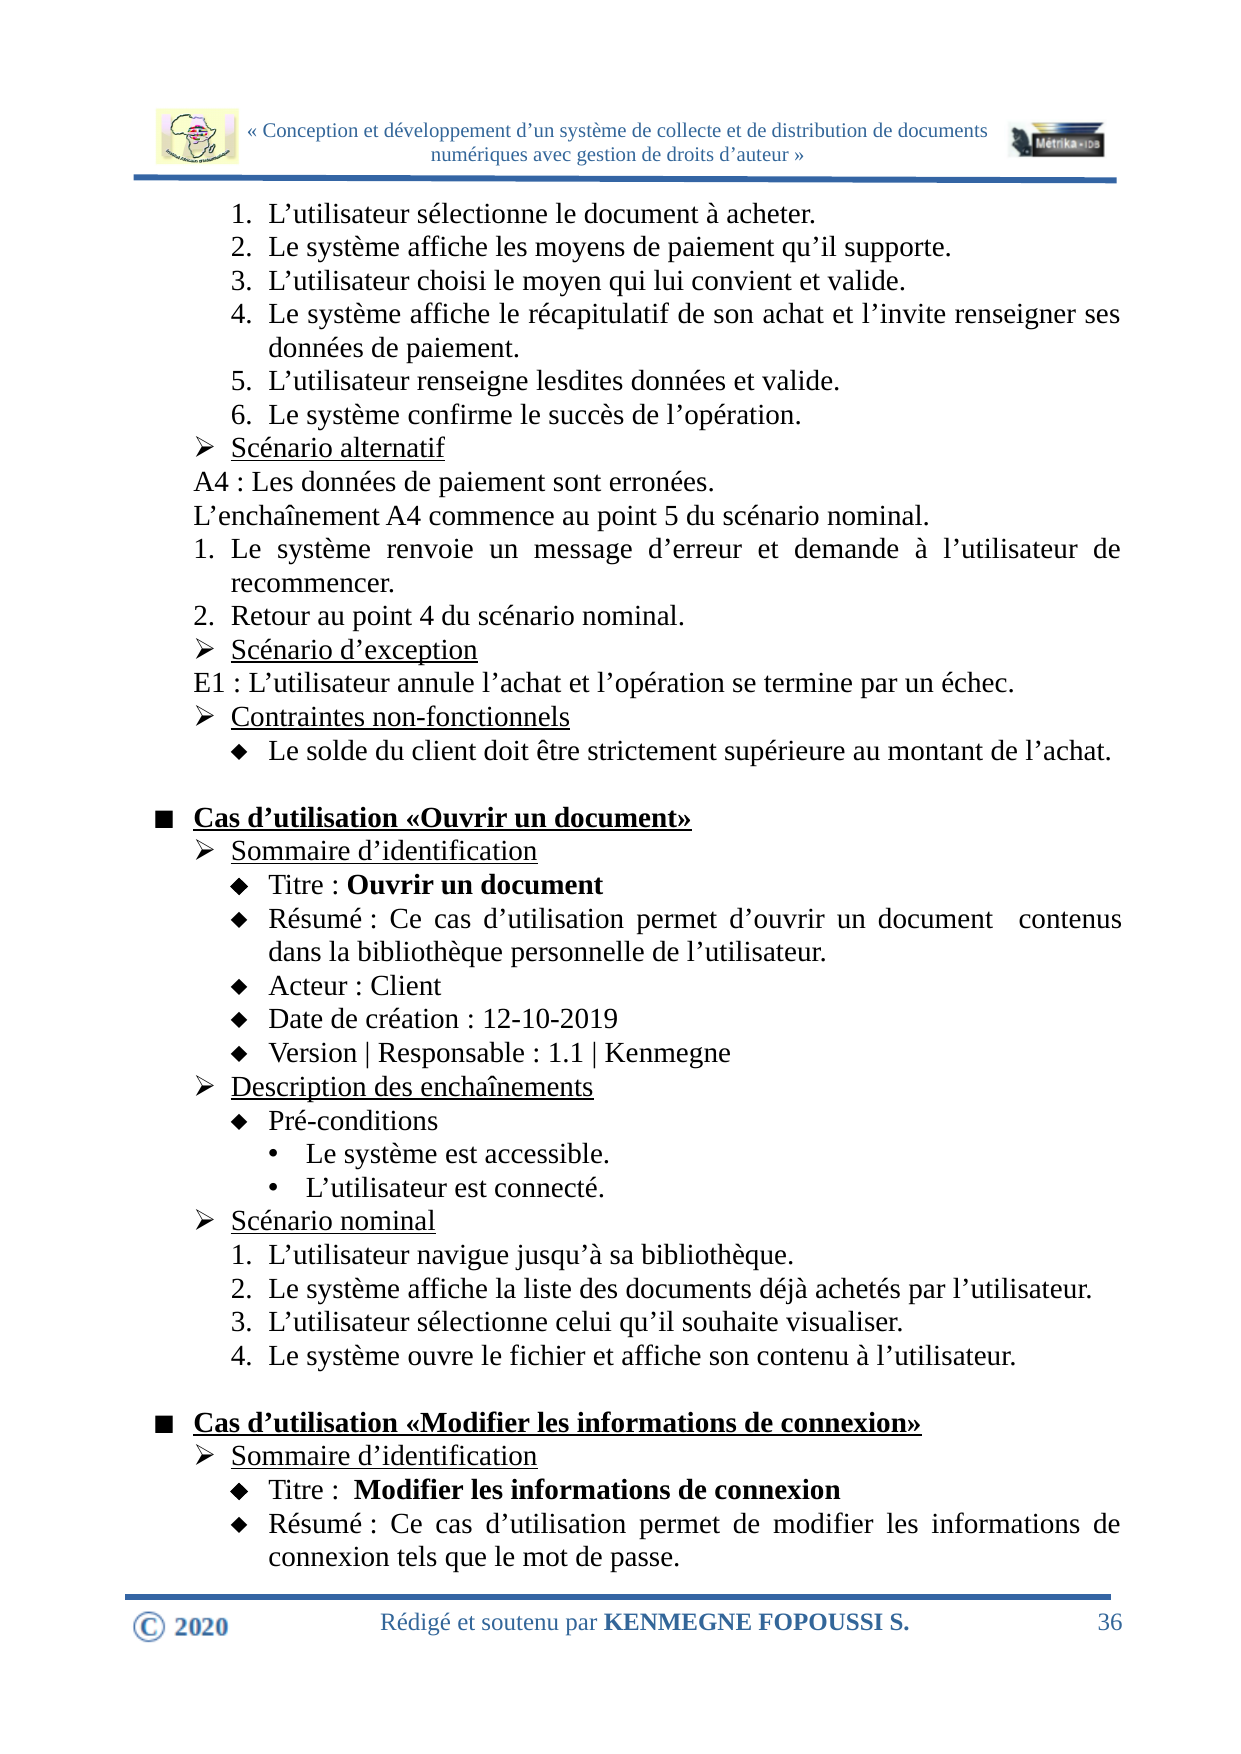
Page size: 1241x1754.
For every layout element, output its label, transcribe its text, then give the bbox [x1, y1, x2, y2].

list Le système affiche la liste des documents déjà achetés par l’utilisateur. [231, 1271, 1122, 1304]
list Sommaire d’identification [193, 1438, 1122, 1472]
list Contraintes non-fonctionnels [193, 699, 1122, 733]
list Le système confirme le succès de l’opération. [231, 397, 1122, 431]
picture [154, 107, 241, 166]
text E1 : L’utilisateur annule l’achat et l’opération se termine par un échec. [118, 666, 1122, 699]
text L’enchaînement A4 commence au point 5 du scénario nominal. [118, 498, 1122, 531]
list L’utilisateur sélectionne celui qu’il souhaite visualiser. [231, 1304, 1122, 1338]
list Scénario nominal [193, 1203, 1122, 1237]
list Résumé : Ce cas d’utilisation permet de modifier les informations de connexion tels que le mot de passe. [231, 1506, 1122, 1573]
list Cas d’utilisation «Ouvrir un document» [156, 800, 1122, 833]
list Le système est accessible. [268, 1136, 1122, 1170]
list L’utilisateur navigue jusqu’à sa bibliothèque. [231, 1237, 1122, 1271]
list Retour au point 4 du scénario nominal. [193, 598, 1122, 632]
list Pré-conditions [231, 1103, 1122, 1136]
list Date de création : 12-10-2019 [231, 1002, 1122, 1035]
list Scénario d’exception [193, 632, 1122, 666]
list L’utilisateur choisi le moyen qui lui convient et valide. [231, 263, 1122, 296]
list Le système ouvre le fichier et affiche son contenu à l’utilisateur. [231, 1338, 1122, 1371]
list Acteur : Client [231, 968, 1122, 1002]
list Cas d’utilisation «Modifier les informations de connexion» [156, 1405, 1122, 1438]
list L’utilisateur sélectionne le document à acheter. [231, 196, 1122, 229]
list L’utilisateur est connecté. [268, 1170, 1122, 1203]
list Le système affiche le récapitulatif de son achat et l’invite renseigner ses données de paiement. [231, 296, 1122, 363]
list Scénario alternatif [193, 431, 1122, 464]
list Résumé : Ce cas d’utilisation permet d’ouvrir un document contenus dans la bibliothèque personnelle de l’utilisateur. [231, 901, 1122, 968]
list Sommaire d’identification [193, 833, 1122, 867]
list Description des enchaînements [193, 1069, 1122, 1103]
text A4 : Les données de paiement sont erronées. [118, 464, 1122, 498]
list Titre : Modifier les informations de connexion [231, 1472, 1122, 1506]
list Version | Responsable : 1.1 | Kenmegne [231, 1035, 1122, 1069]
list Titre : Ouvrir un document [231, 867, 1122, 901]
picture [126, 1604, 231, 1647]
list Le solde du client doit être strictement supérieure au montant de l’achat. [231, 733, 1122, 766]
list L’utilisateur renseigne lesdites données et valide. [231, 363, 1122, 397]
list Le système affiche les moyens de paiement qu’il supporte. [231, 229, 1122, 263]
picture [1003, 116, 1109, 160]
list Le système renvoie un message d’erreur et demande à l’utilisateur de recommencer. [193, 531, 1122, 598]
